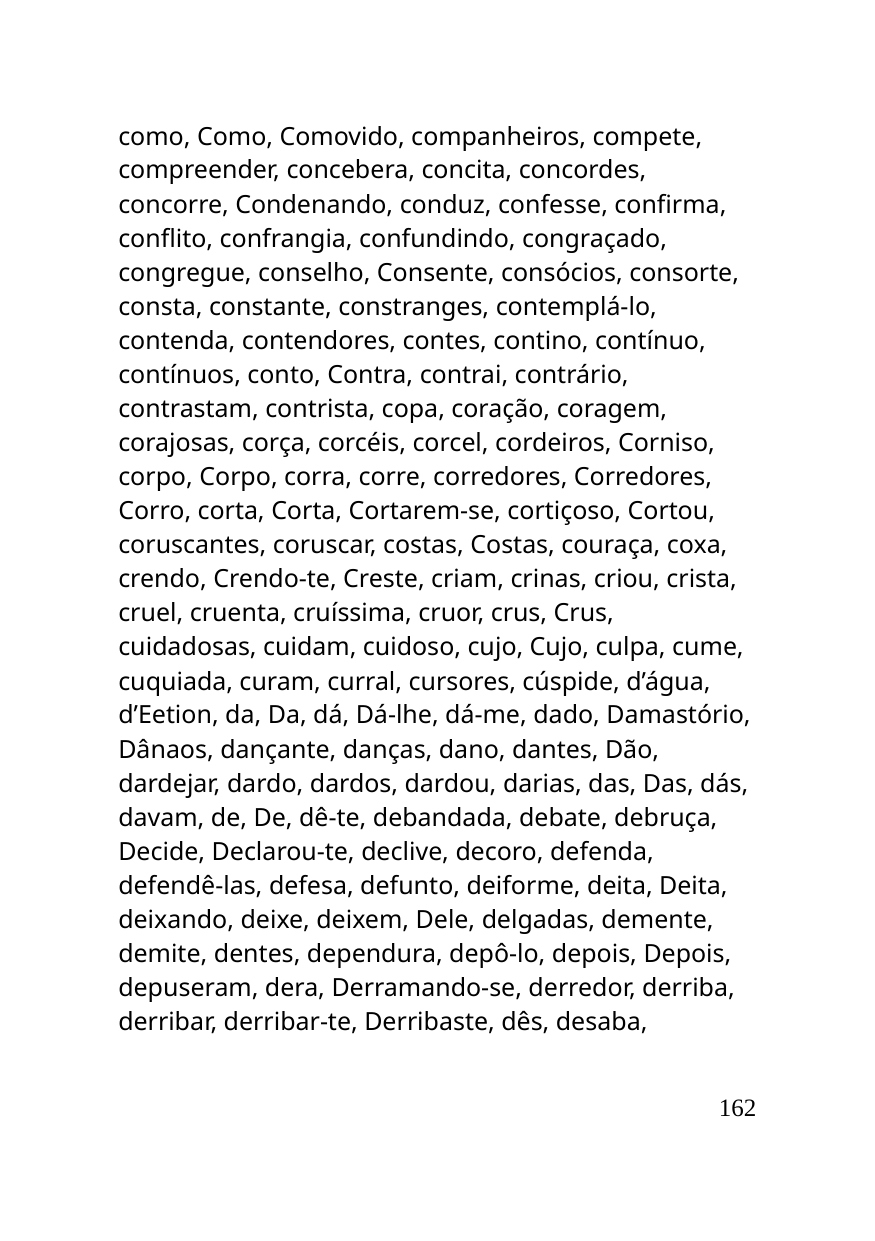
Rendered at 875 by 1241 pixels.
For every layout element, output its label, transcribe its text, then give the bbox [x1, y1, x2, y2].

text como, Como, Comovido, companheiros, compete, compreender, concebera, concita, concordes, concorre, Condenando, conduz, confesse, confirma, conflito, confrangia, confundindo, congraçado, congregue, conselho, Consente, consócios, consorte, consta, constante, constranges, contemplá-lo, contenda, contendores, contes, contino, contínuo, contínuos, conto, Contra, contrai, contrário, contrastam, contrista, copa, coração, coragem, corajosas, corça, corcéis, corcel, cordeiros, Corniso, corpo, Corpo, corra, corre, corredores, Corredores, Corro, corta, Corta, Cortarem-se, cortiçoso, Cortou, coruscantes, coruscar, costas, Costas, couraça, coxa, crendo, Crendo-te, Creste, criam, crinas, criou, crista, cruel, cruenta, cruíssima, cruor, crus, Crus, cuidadosas, cuidam, cuidoso, cujo, Cujo, culpa, cume, cuquiada, curam, curral, cursores, cúspide, d’água, d’Eetion, da, Da, dá, Dá-lhe, dá-me, dado, Damastório, Dânaos, dançante, danças, dano, dantes, Dão, dardejar, dardo, dardos, dardou, darias, das, Das, dás, davam, de, De, dê-te, debandada, debate, debruça, Decide, Declarou-te, declive, decoro, defenda, defendê-las, defesa, defunto, deiforme, deita, Deita, deixando, deixe, deixem, Dele, delgadas, demente, demite, dentes, dependura, depô-lo, depois, Depois, depuseram, dera, Derramando-se, derredor, derriba, derribar, derribar-te, Derribaste, dês, desaba, [118, 118, 756, 1038]
